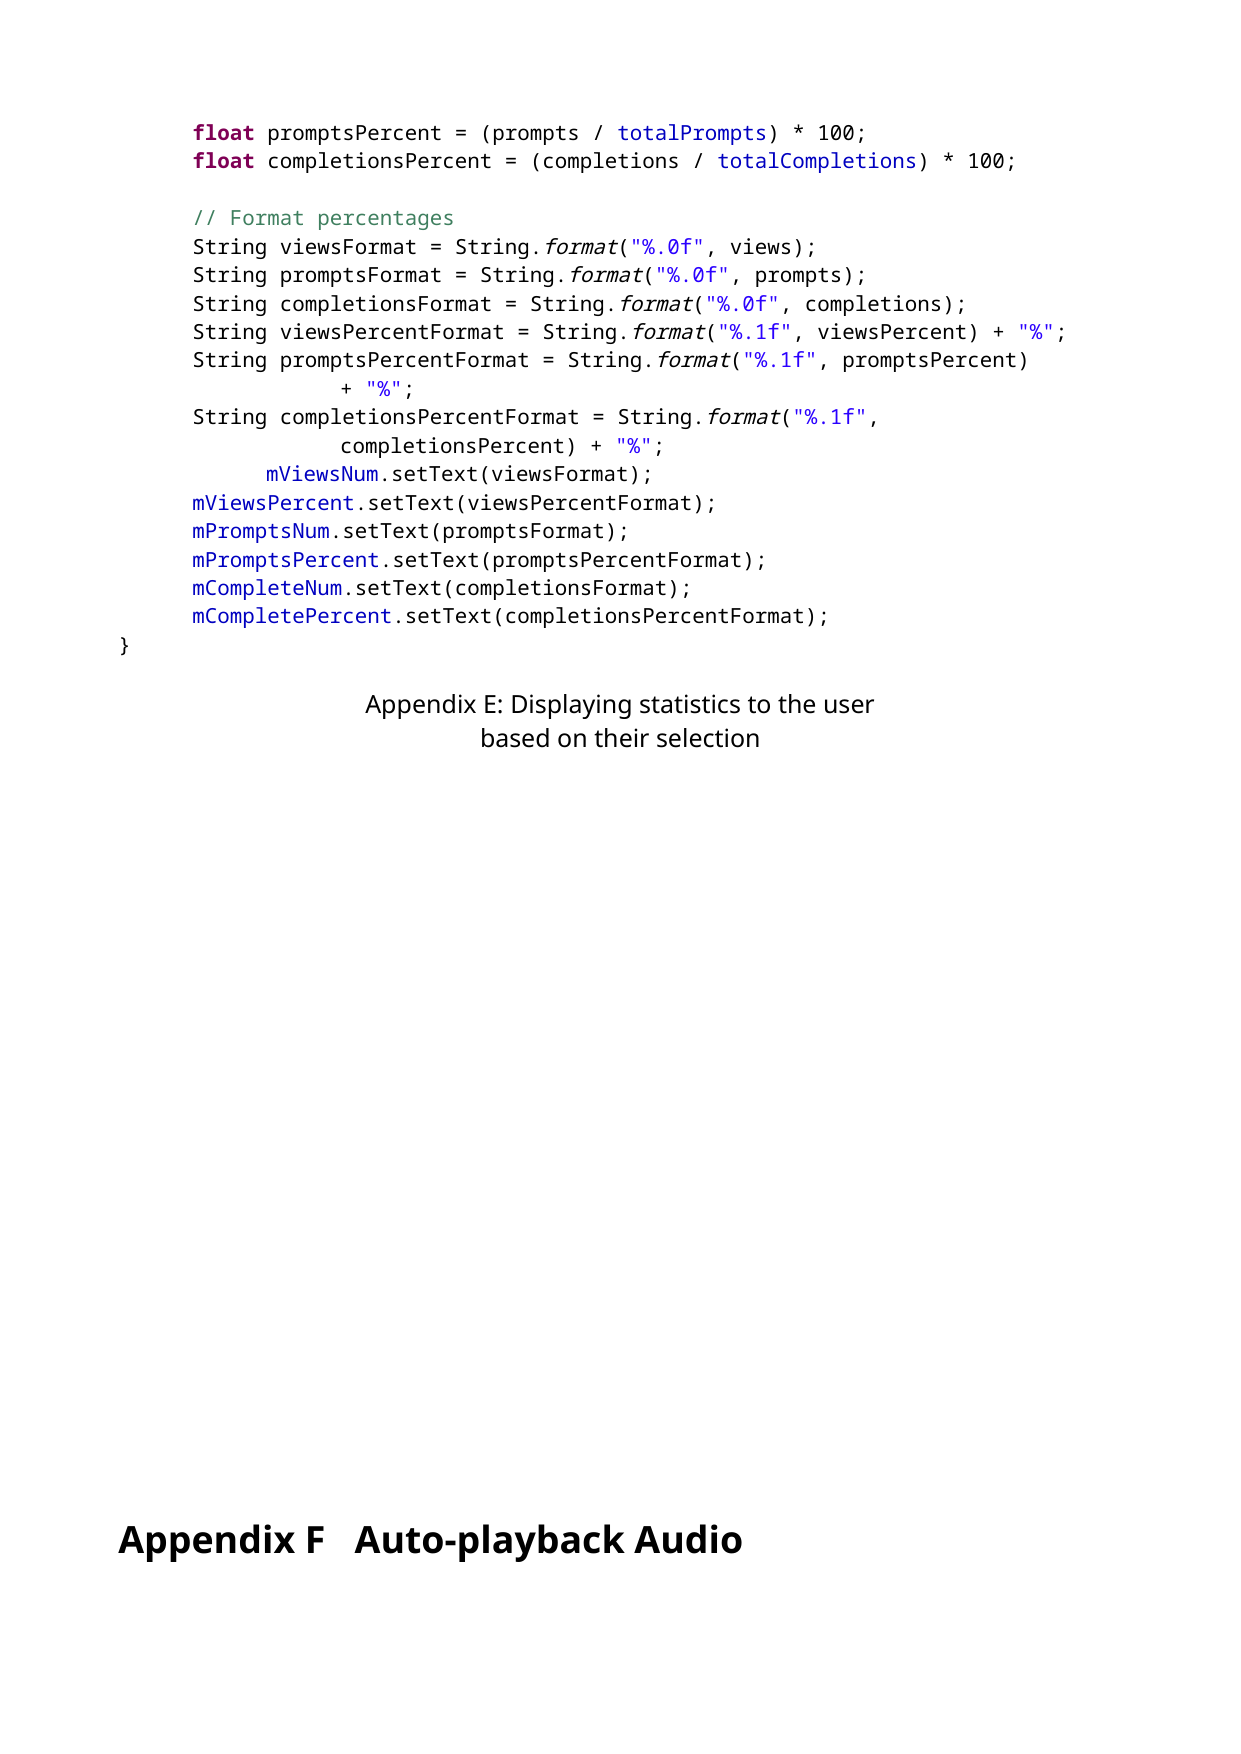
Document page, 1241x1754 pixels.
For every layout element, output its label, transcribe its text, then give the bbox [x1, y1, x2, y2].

text float promptsPercent = (prompts / totalPrompts) * 100; [118, 118, 1122, 147]
text mPromptsNum.setText(promptsFormat); [118, 516, 1122, 545]
text String promptsPercentFormat = String.format("%.1f", promptsPercent) [118, 346, 1122, 374]
text String viewsPercentFormat = String.format("%.1f", viewsPercent) + "%"; [118, 317, 1122, 346]
text mCompletePercent.setText(completionsPercentFormat); [118, 602, 1122, 630]
text completionsPercent) + "%"; [118, 431, 1122, 459]
text String completionsFormat = String.format("%.0f", completions); [118, 289, 1122, 317]
text based on their selection [118, 721, 1122, 755]
text // Format percentages [118, 203, 1122, 232]
text String promptsFormat = String.format("%.0f", prompts); [118, 260, 1122, 289]
text float completionsPercent = (completions / totalCompletions) * 100; [118, 147, 1122, 175]
text mPromptsPercent.setText(promptsPercentFormat); [118, 545, 1122, 573]
text String completionsPercentFormat = String.format("%.1f", [118, 402, 1122, 431]
text + "%"; [118, 374, 1122, 402]
subtitle Appendix F Auto-playback Audio [118, 1513, 1122, 1564]
text } [118, 630, 1122, 658]
text mViewsPercent.setText(viewsPercentFormat); [118, 488, 1122, 516]
text mCompleteNum.setText(completionsFormat); [118, 573, 1122, 602]
text String viewsFormat = String.format("%.0f", views); [118, 232, 1122, 260]
text Appendix E: Displaying statistics to the user [118, 687, 1122, 721]
text mViewsNum.setText(viewsFormat); [118, 459, 1122, 488]
